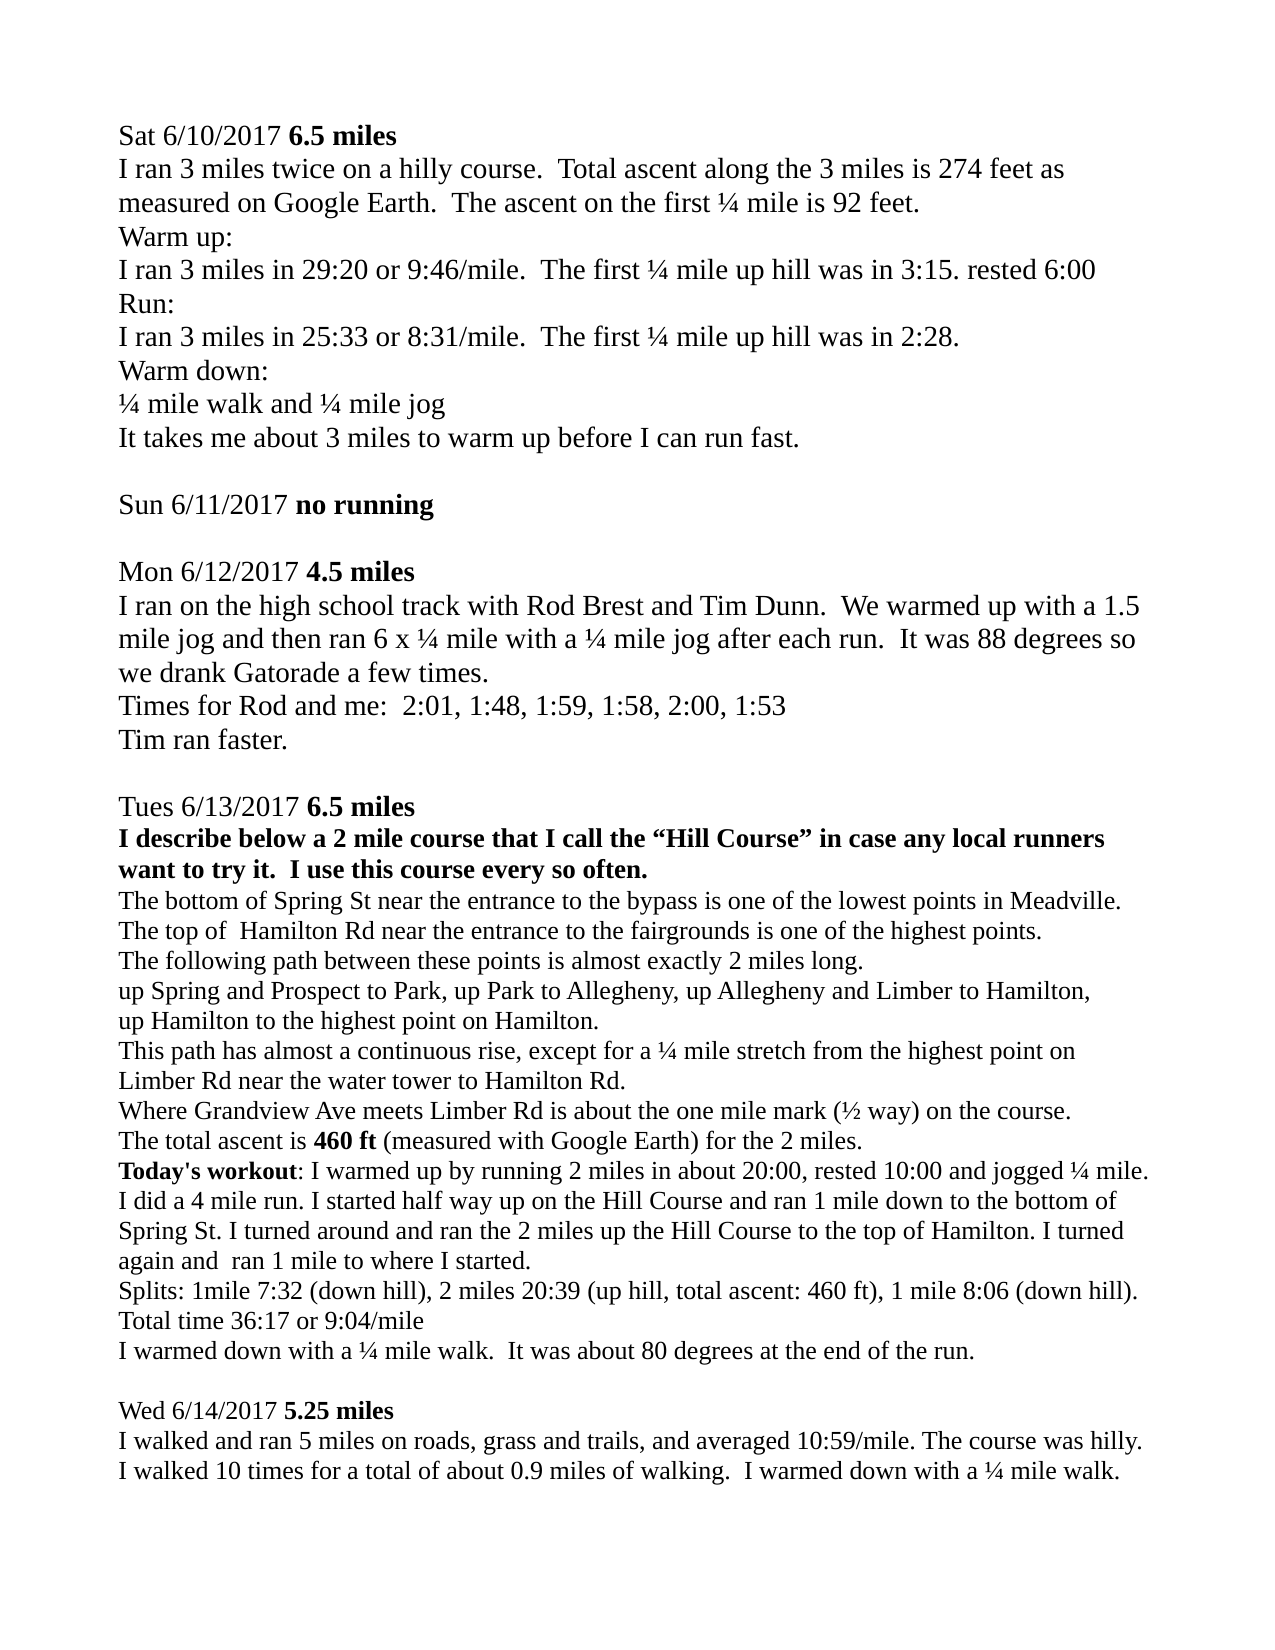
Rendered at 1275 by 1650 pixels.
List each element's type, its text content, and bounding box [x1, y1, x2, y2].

text I ran 3 miles in 25:33 or 8:31/mile. The first ¼ mile up hill was in 2:28. [118, 319, 1157, 353]
text The top of Hamilton Rd near the entrance to the fairgrounds is one of the highest points. [118, 915, 1157, 945]
text Splits: 1mile 7:32 (down hill), 2 miles 20:39 (up hill, total ascent: 460 ft), 1 mile 8:06 (down hill). [118, 1275, 1157, 1305]
text Sun 6/11/2017 no running [118, 487, 1157, 521]
text Total time 36:17 or 9:04/mile [118, 1305, 1157, 1335]
text I ran 3 miles twice on a hilly course. Total ascent along the 3 miles is 274 feet as measured on Google Earth. The ascent on the first ¼ mile is 92 feet. [118, 152, 1157, 219]
text The total ascent is 460 ft (measured with Google Earth) for the 2 miles. [118, 1125, 1157, 1155]
text Today's workout: I warmed up by running 2 miles in about 20:00, rested 10:00 and jogged ¼ mile. [118, 1155, 1157, 1185]
text up Spring and Prospect to Park, up Park to Allegheny, up Allegheny and Limber to Hamilton, [118, 975, 1157, 1005]
text Times for Rod and me: 2:01, 1:48, 1:59, 1:58, 2:00, 1:53 [118, 688, 1157, 722]
text The bottom of Spring St near the entrance to the bypass is one of the lowest points in Meadville. [118, 885, 1157, 915]
text I walked and ran 5 miles on roads, grass and trails, and averaged 10:59/mile. The course was hilly. I walked 10 times for a total of about 0.9 miles of walking. I warmed down with a ¼ mile walk. [118, 1425, 1157, 1485]
text I did a 4 mile run. I started half way up on the Hill Course and ran 1 mile down to the bottom of Spring St. I turned around and ran the 2 miles up the Hill Course to the top of Hamilton. I turned again and ran 1 mile to where I started. [118, 1185, 1157, 1275]
text I ran on the high school track with Rod Brest and Tim Dunn. We warmed up with a 1.5 mile jog and then ran 6 x ¼ mile with a ¼ mile jog after each run. It was 88 degrees so we drank Gatorade a few times. [118, 588, 1157, 688]
text Run: [118, 286, 1157, 319]
text The following path between these points is almost exactly 2 miles long. [118, 945, 1157, 975]
text I ran 3 miles in 29:20 or 9:46/mile. The first ¼ mile up hill was in 3:15. rested 6:00 [118, 252, 1157, 286]
text up Hamilton to the highest point on Hamilton. [118, 1005, 1157, 1035]
text Mon 6/12/2017 4.5 miles [118, 554, 1157, 588]
text Tim ran faster. [118, 722, 1157, 755]
text ¼ mile walk and ¼ mile jog [118, 386, 1157, 420]
text I warmed down with a ¼ mile walk. It was about 80 degrees at the end of the run. [118, 1335, 1157, 1365]
text Where Grandview Ave meets Limber Rd is about the one mile mark (½ way) on the course. [118, 1095, 1157, 1125]
text Warm up: [118, 219, 1157, 252]
text I describe below a 2 mile course that I call the “Hill Course” in case any local runners want to try it. I use this course every so often. [118, 822, 1157, 885]
text Sat 6/10/2017 6.5 miles [118, 118, 1157, 152]
text This path has almost a continuous rise, except for a ¼ mile stretch from the highest point on Limber Rd near the water tower to Hamilton Rd. [118, 1035, 1157, 1095]
text It takes me about 3 miles to warm up before I can run fast. [118, 420, 1157, 453]
text Warm down: [118, 353, 1157, 386]
text Tues 6/13/2017 6.5 miles [118, 789, 1157, 822]
text Wed 6/14/2017 5.25 miles [118, 1395, 1157, 1425]
